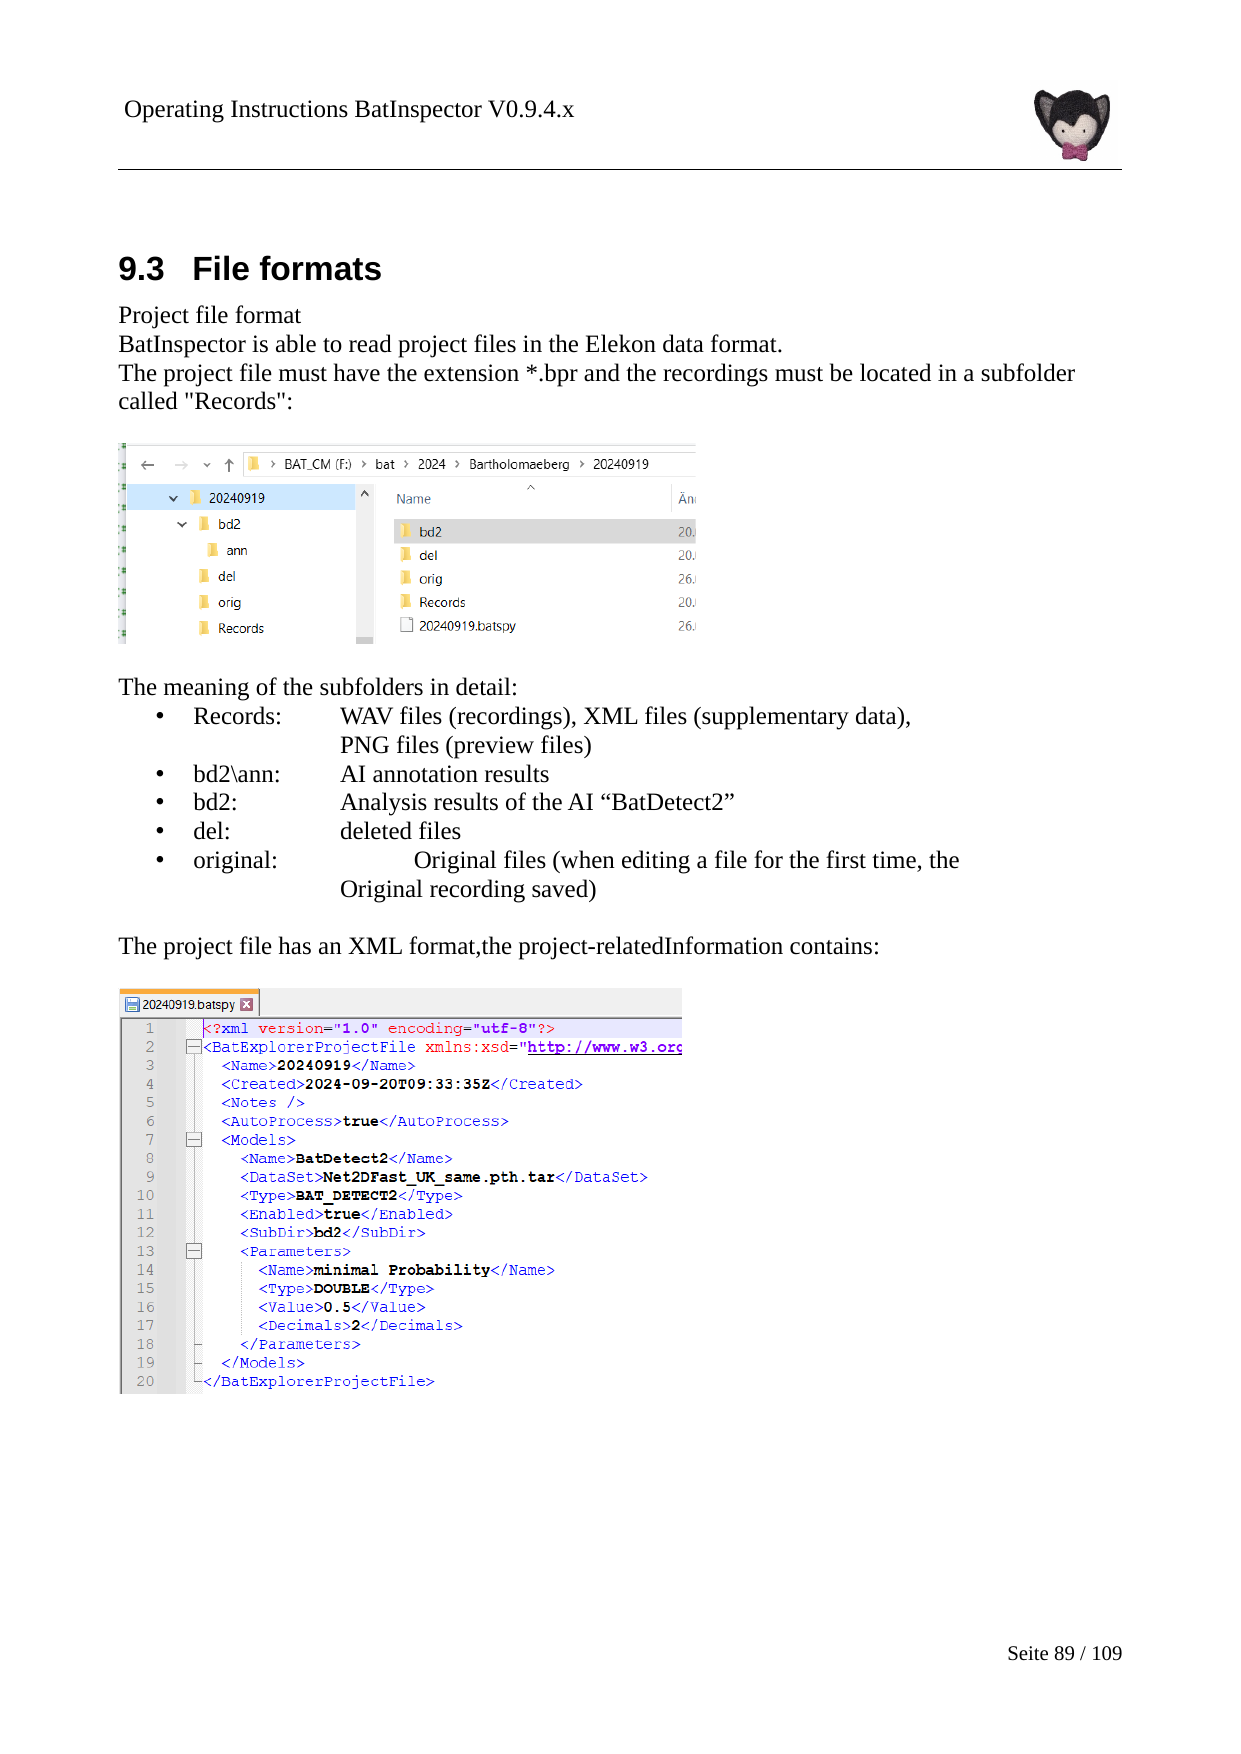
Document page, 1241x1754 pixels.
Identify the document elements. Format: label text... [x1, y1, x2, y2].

text The project file has an XML format,the project-relatedInformation contains: [118, 931, 1122, 960]
list original: Original files (when editing a file for the first time, the Original recording saved) [156, 845, 1122, 931]
list bd2: Analysis results of the AI ​​“BatDetect2” [156, 787, 1122, 816]
picture [1030, 80, 1119, 169]
subtitle File formats [118, 249, 1122, 288]
picture [118, 443, 696, 644]
picture [118, 988, 682, 1394]
list bd2\ann: AI annotation results [156, 759, 1122, 787]
list del: deleted files [156, 816, 1122, 845]
text BatInspector is able to read project files in the Elekon data format. The project file must have the extension *.bpr and the recordings must be located in a subfolder called "Records": [118, 329, 1122, 444]
list Records: WAV files (recordings), XML files (supplementary data), PNG files (preview files) [156, 701, 1122, 759]
text The meaning of the subfolders in detail: [118, 672, 1122, 701]
subtitle Project file format [118, 300, 1122, 329]
